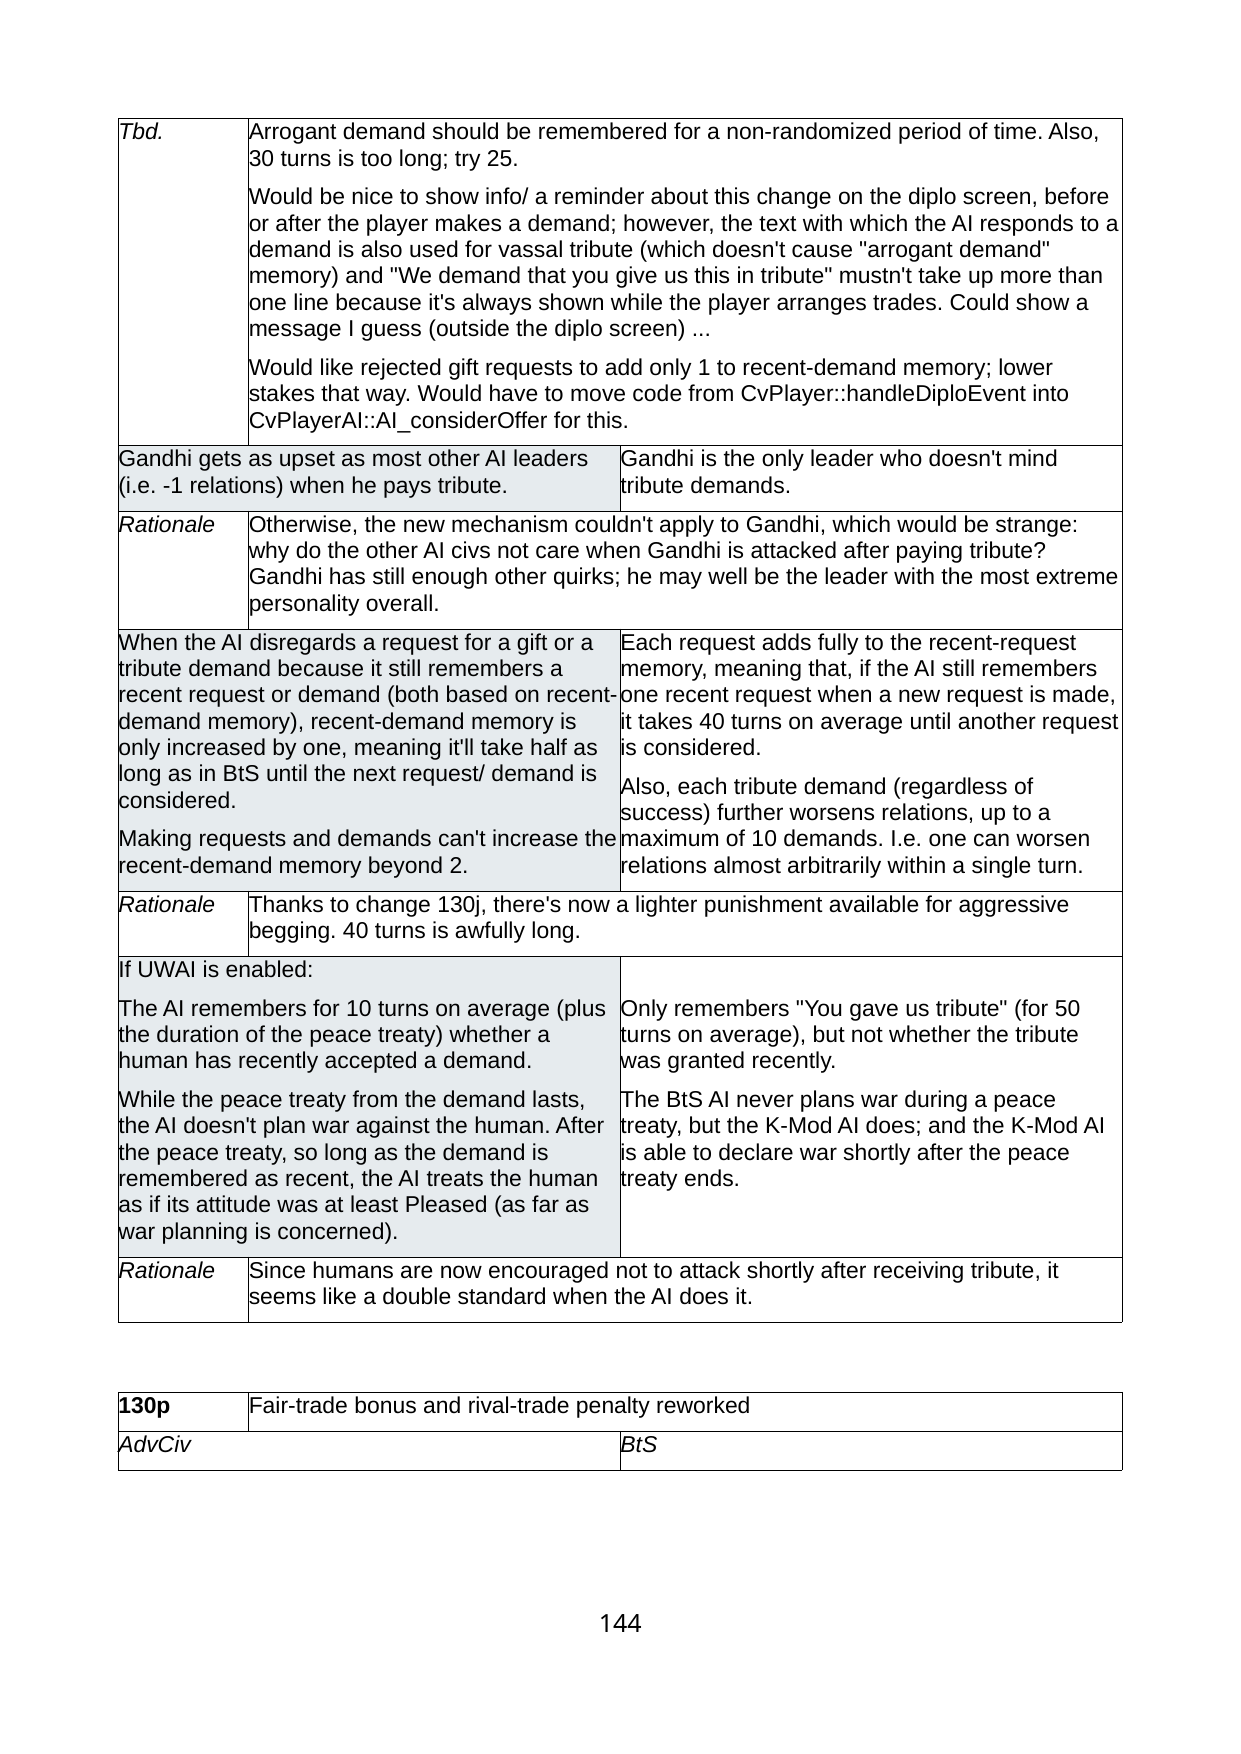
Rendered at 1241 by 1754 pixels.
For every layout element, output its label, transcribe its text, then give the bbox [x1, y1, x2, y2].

table_header Fair-trade bonus and rival-trade penalty reworked [249, 1393, 1122, 1431]
table_cell Thanks to change 130j, there's now a lighter punishment available for aggressive begging. 40 turns is awfully long. [249, 892, 1122, 956]
table_header 130p [119, 1393, 248, 1431]
table_cell Rationale [119, 892, 248, 956]
table_cell If UWAI is enabled: The AI remembers for 10 turns on average (plus the duration of the peace treaty) whether a human has recently accepted a demand. While the peace treaty from the demand lasts, the AI doesn't plan war against the human. After the peace treaty, so long as the demand is remembered as recent, the AI treats the human as if its attitude was at least Pleased (as far as war planning is concerned). [119, 957, 620, 1257]
table_cell AdvCiv [119, 1432, 620, 1469]
table_cell Otherwise, the new mechanism couldn't apply to Gandhi, which would be strange: why do the other AI civs not care when Gandhi is attacked after paying tribute? Gandhi has still enough other quirks; he may well be the leader with the most extreme personality overall. [249, 512, 1122, 628]
table_cell Arrogant demand should be remembered for a non-randomized period of time. Also, 30 turns is too long; try 25. Would be nice to show info/ a reminder about this change on the diplo screen, before or after the player makes a demand; however, the text with which the AI responds to a demand is also used for vassal tribute (which doesn't cause "arrogant demand" memory) and "We demand that you give us this in tribute" mustn't take up more than one line because it's always shown while the player arranges trades. Could show a message I guess (outside the diplo screen) ... Would like rejected gift requests to add only 1 to recent-demand memory; lower stakes that way. Would have to move code from CvPlayer::handleDiploEvent into CvPlayerAI::AI_considerOffer for this. [249, 119, 1122, 445]
table_cell Gandhi is the only leader who doesn't mind tribute demands. [621, 446, 1122, 511]
table_cell Since humans are now encouraged not to attack shortly after receiving tribute, it seems like a double standard when the AI does it. [249, 1258, 1122, 1322]
table_cell Rationale [119, 512, 248, 628]
table_cell BtS [621, 1432, 1122, 1469]
table_cell Each request adds fully to the recent-request memory, meaning that, if the AI still remembers one recent request when a new request is made, it takes 40 turns on average until another request is considered. Also, each tribute demand (regardless of success) further worsens relations, up to a maximum of 10 demands. I.e. one can worsen relations almost arbitrarily within a single turn. [621, 630, 1122, 891]
table_cell Tbd. [119, 119, 248, 445]
table_cell When the AI disregards a request for a gift or a tribute demand because it still remembers a recent request or demand (both based on recent-demand memory), recent-demand memory is only increased by one, meaning it'll take half as long as in BtS until the next request/ demand is considered. Making requests and demands can't increase the recent-demand memory beyond 2. [119, 630, 620, 891]
table_cell Rationale [119, 1258, 248, 1322]
table_cell Gandhi gets as upset as most other AI leaders (i.e. -1 relations) when he pays tribute. [119, 446, 620, 511]
table_cell Only remembers "You gave us tribute" (for 50 turns on average), but not whether the tribute was granted recently. The BtS AI never plans war during a peace treaty, but the K-Mod AI does; and the K-Mod AI is able to declare war shortly after the peace treaty ends. [621, 957, 1122, 1257]
